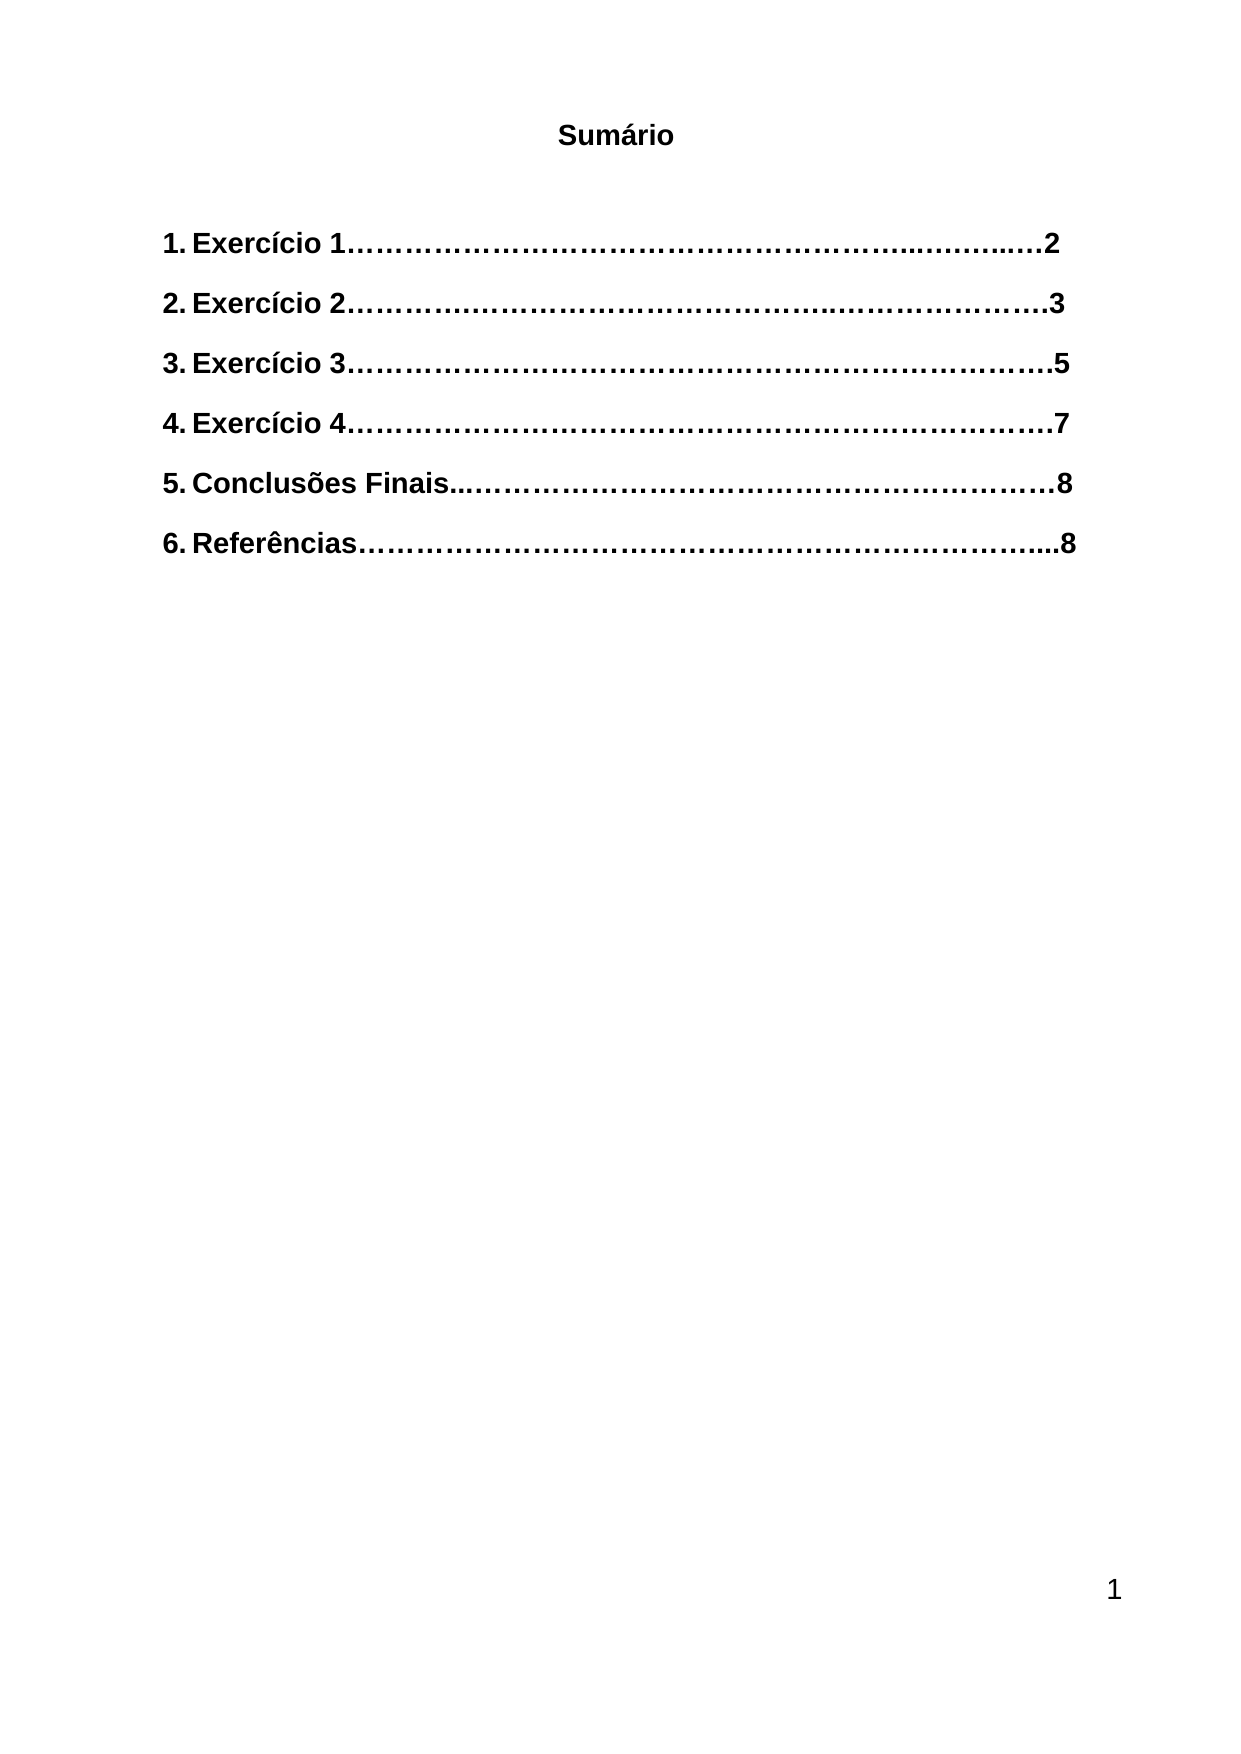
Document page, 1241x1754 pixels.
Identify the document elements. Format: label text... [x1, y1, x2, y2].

list Exercício 4……………………………………………………………….7 [162, 406, 1122, 439]
text 1 [118, 1572, 1122, 1606]
list Exercício 1…………………………………………………...….…...…2 [162, 226, 1122, 259]
text Sumário [118, 118, 1122, 152]
list Exercício 3……………………………………………………………….5 [162, 346, 1122, 379]
list Referências……………………………………………………………....8 [162, 526, 1122, 559]
list Conclusões Finais...……………………………………………………8 [162, 466, 1122, 499]
list Exercício 2………….………………………………..………………….3 [162, 286, 1122, 319]
